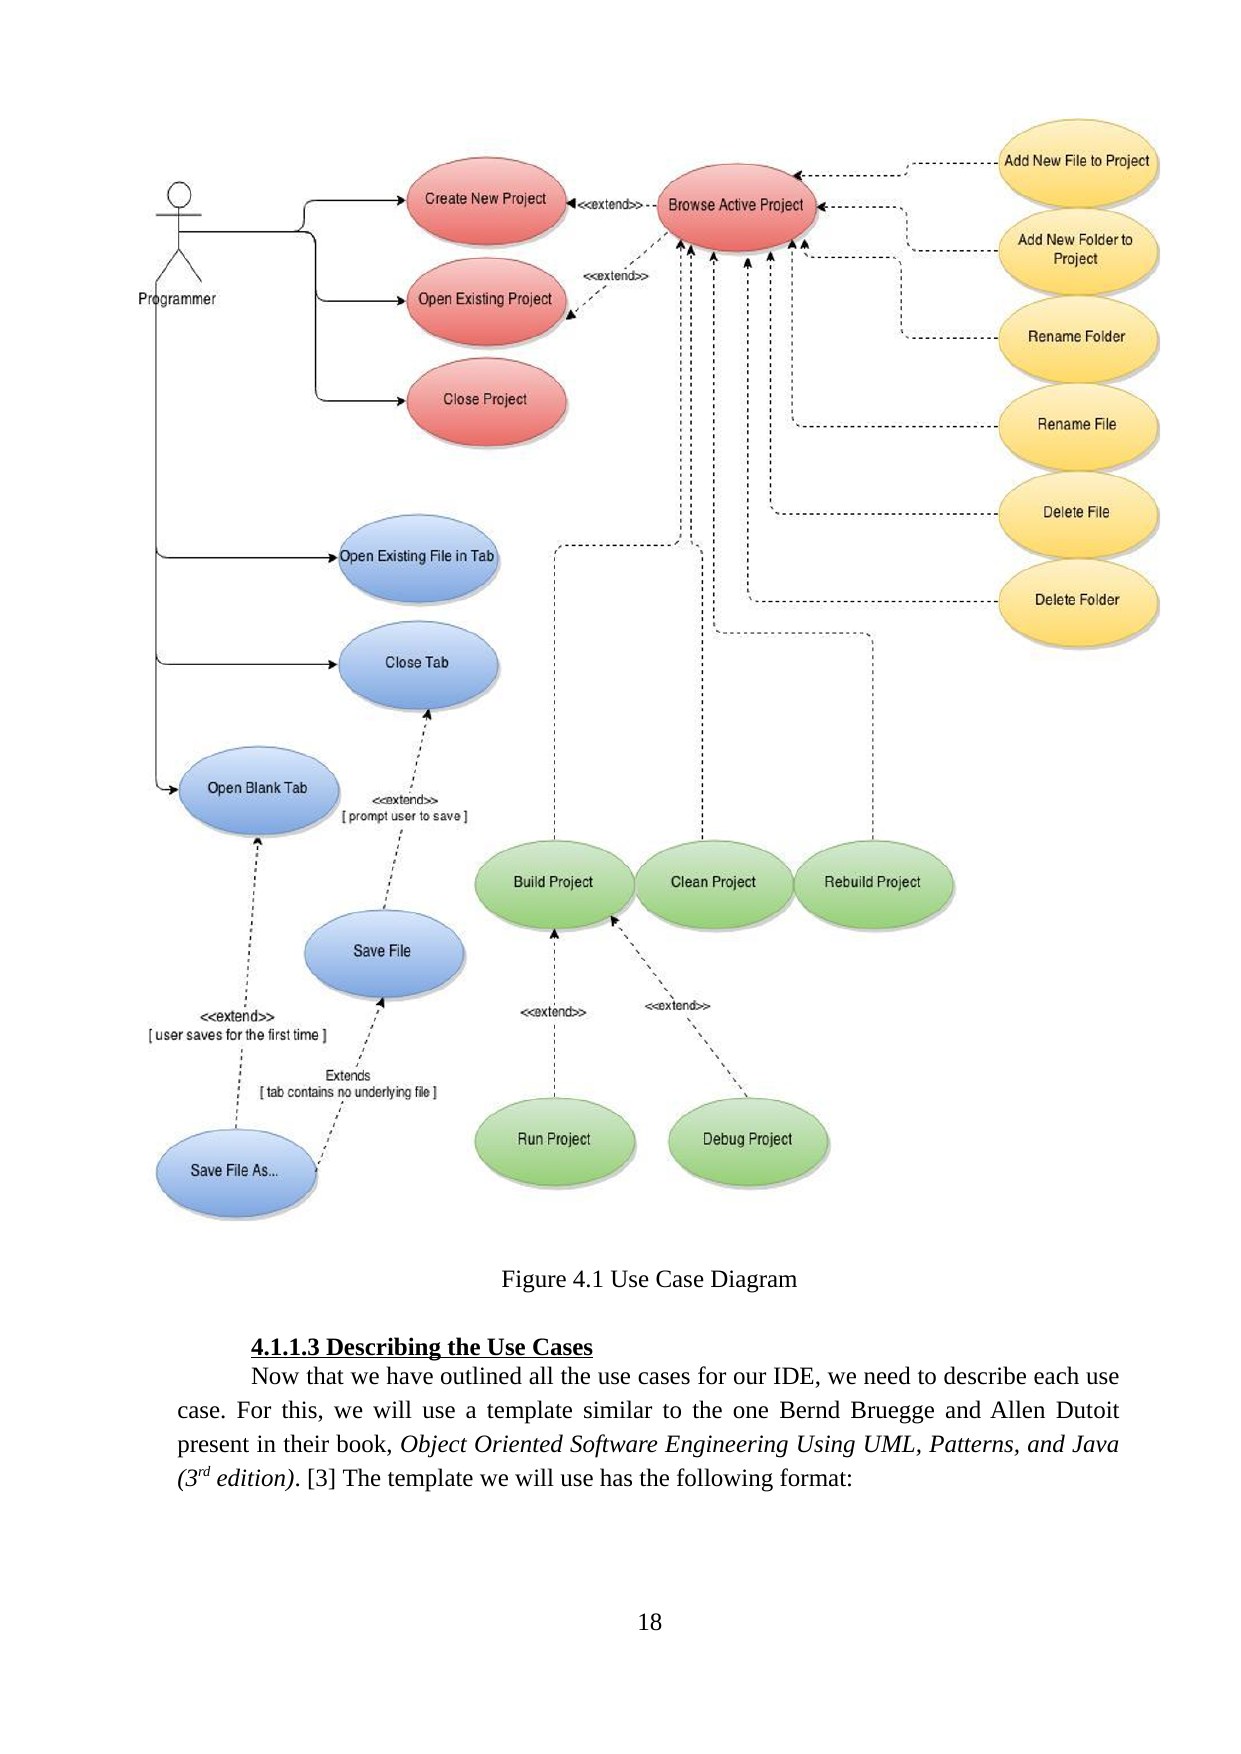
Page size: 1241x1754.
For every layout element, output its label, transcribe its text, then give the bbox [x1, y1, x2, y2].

text Figure 4.1 Use Case Diagram [177, 1264, 1122, 1292]
text Now that we have outlined all the use cases for our IDE, we need to describe each use case. For this, we will use a template similar to the one Bernd Bruegge and Allen Dutoit present in their book, Object Oriented Software Engineering Using UML, Patterns, and Java (3rd edition). [3] The template we will use has the following format: [177, 1361, 1122, 1492]
subtitle 4.1.1.3 Describing the Use Cases [177, 1332, 1122, 1361]
picture [138, 118, 1161, 1224]
